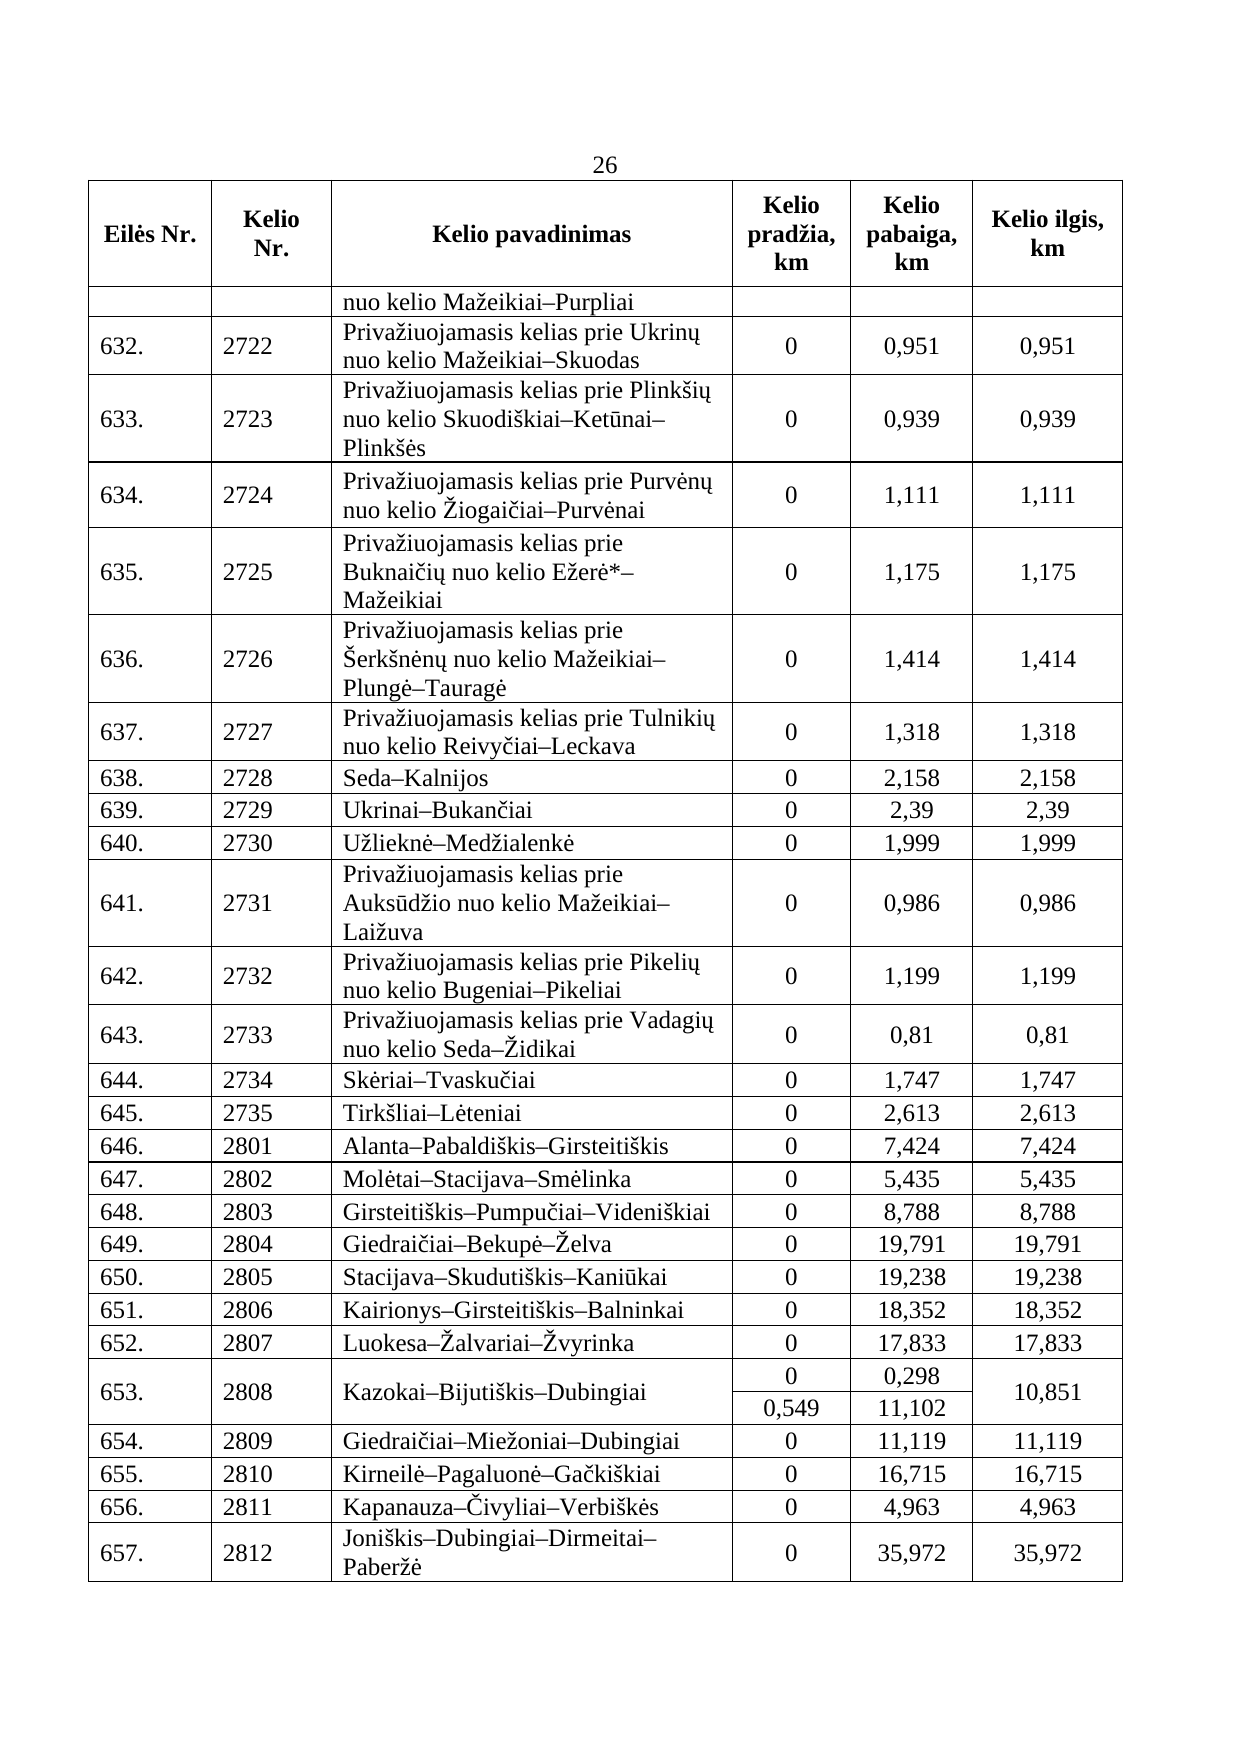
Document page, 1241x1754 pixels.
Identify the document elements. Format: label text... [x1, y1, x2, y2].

table_cell 2811 [212, 1491, 331, 1522]
table_cell 0 [733, 1130, 850, 1161]
table_cell 651. [89, 1294, 211, 1325]
table_cell 19,791 [851, 1228, 972, 1260]
table_cell Joniškis–Dubingiai–Dirmeitai–Paberžė [332, 1523, 732, 1581]
table_cell 2727 [212, 703, 331, 760]
table_cell 2812 [212, 1523, 331, 1581]
table_cell 640. [89, 827, 211, 858]
table_cell 2735 [212, 1097, 331, 1128]
table_cell 1,414 [973, 615, 1122, 702]
table_cell 637. [89, 703, 211, 760]
table_cell 2729 [212, 794, 331, 826]
table_cell 2732 [212, 947, 331, 1004]
table_cell 635. [89, 528, 211, 614]
table_cell Luokesa–Žalvariai–Žvyrinka [332, 1326, 732, 1358]
table_cell [89, 287, 211, 316]
table_cell 18,352 [973, 1294, 1122, 1325]
table_cell 0,986 [851, 860, 972, 946]
table_cell Kirneilė–Pagaluonė–Gačkiškiai [332, 1458, 732, 1489]
table_cell 0 [733, 1359, 850, 1391]
table_cell 2810 [212, 1458, 331, 1489]
table_cell 2722 [212, 317, 331, 374]
table_cell 2734 [212, 1064, 331, 1096]
table_cell 19,238 [973, 1261, 1122, 1293]
table_cell 8,788 [851, 1195, 972, 1227]
table_cell 4,963 [851, 1491, 972, 1522]
table_cell 16,715 [973, 1458, 1122, 1489]
table_cell 1,747 [851, 1064, 972, 1096]
table_cell Molėtai–Stacijava–Smėlinka [332, 1163, 732, 1194]
table_cell 18,352 [851, 1294, 972, 1325]
table_cell 1,199 [851, 947, 972, 1004]
table_cell 2808 [212, 1359, 331, 1424]
table_cell Giedraičiai–Bekupė–Želva [332, 1228, 732, 1260]
table_cell 0,939 [851, 375, 972, 461]
table_cell 11,119 [973, 1425, 1122, 1457]
table_cell [212, 287, 331, 316]
table_cell Kapanauza–Čivyliai–Verbiškės [332, 1491, 732, 1522]
table_cell 2,613 [973, 1097, 1122, 1128]
table_cell 643. [89, 1005, 211, 1063]
table_cell Užlieknė–Medžialenkė [332, 827, 732, 858]
table_cell 1,318 [851, 703, 972, 760]
table_cell 2809 [212, 1425, 331, 1457]
table_cell 2804 [212, 1228, 331, 1260]
table_cell 1,175 [851, 528, 972, 614]
table_cell 0 [733, 703, 850, 760]
table_cell 0 [733, 317, 850, 374]
table_header Kelio pabaiga, km [851, 181, 972, 286]
table_cell 650. [89, 1261, 211, 1293]
table_cell 649. [89, 1228, 211, 1260]
table_cell 0,939 [973, 375, 1122, 461]
table_cell [733, 287, 850, 316]
table_cell 5,435 [973, 1163, 1122, 1194]
table_cell 2805 [212, 1261, 331, 1293]
table_cell 653. [89, 1359, 211, 1424]
table_cell 2,613 [851, 1097, 972, 1128]
table_cell Privažiuojamasis kelias prie Auksūdžio nuo kelio Mažeikiai–Laižuva [332, 860, 732, 946]
table_cell 0 [733, 947, 850, 1004]
table_cell 2723 [212, 375, 331, 461]
table_cell 1,414 [851, 615, 972, 702]
table_cell 2724 [212, 463, 331, 527]
table_cell Privažiuojamasis kelias prie Tulnikių nuo kelio Reivyčiai–Leckava [332, 703, 732, 760]
table_cell 0 [733, 1195, 850, 1227]
table_cell 17,833 [973, 1326, 1122, 1358]
table_header Kelio Nr. [212, 181, 331, 286]
table_cell 1,111 [973, 463, 1122, 527]
table_cell 0 [733, 528, 850, 614]
table_cell 642. [89, 947, 211, 1004]
table_cell 0,549 [733, 1392, 850, 1424]
table_cell 2,39 [973, 794, 1122, 826]
table_cell 0 [733, 1294, 850, 1325]
table_cell 7,424 [851, 1130, 972, 1161]
table_cell 10,851 [973, 1359, 1122, 1424]
table_header Kelio pavadinimas [332, 181, 732, 286]
table_cell Kazokai–Bijutiškis–Dubingiai [332, 1359, 732, 1424]
table_cell 2731 [212, 860, 331, 946]
table_cell Privažiuojamasis kelias prie Pikelių nuo kelio Bugeniai–Pikeliai [332, 947, 732, 1004]
table_cell 0 [733, 615, 850, 702]
table_cell 35,972 [851, 1523, 972, 1581]
table_cell 652. [89, 1326, 211, 1358]
table_cell nuo kelio Mažeikiai–Purpliai [332, 287, 732, 316]
table_cell 632. [89, 317, 211, 374]
table_cell Tirkšliai–Lėteniai [332, 1097, 732, 1128]
table_cell 641. [89, 860, 211, 946]
table_cell 0 [733, 1064, 850, 1096]
table_cell 0 [733, 1228, 850, 1260]
table_cell 2801 [212, 1130, 331, 1161]
table_cell 0 [733, 827, 850, 858]
table_cell 0,951 [973, 317, 1122, 374]
table_cell 0 [733, 1163, 850, 1194]
table_cell 1,999 [851, 827, 972, 858]
table_cell 1,199 [973, 947, 1122, 1004]
table_cell 644. [89, 1064, 211, 1096]
table_cell 11,102 [851, 1392, 972, 1424]
table_cell 0 [733, 1326, 850, 1358]
table_cell 2,158 [973, 761, 1122, 793]
table_cell 2807 [212, 1326, 331, 1358]
table_cell 0 [733, 1261, 850, 1293]
table_cell 0 [733, 463, 850, 527]
table_cell 11,119 [851, 1425, 972, 1457]
table_cell 647. [89, 1163, 211, 1194]
table_cell 636. [89, 615, 211, 702]
table_cell 634. [89, 463, 211, 527]
table_cell Skėriai–Tvaskučiai [332, 1064, 732, 1096]
table_cell Stacijava–Skudutiškis–Kaniūkai [332, 1261, 732, 1293]
table_cell [851, 287, 972, 316]
table_cell Privažiuojamasis kelias prie Šerkšnėnų nuo kelio Mažeikiai–Plungė–Tauragė [332, 615, 732, 702]
table_header Kelio ilgis, km [973, 181, 1122, 286]
table_cell 16,715 [851, 1458, 972, 1489]
table_cell 2725 [212, 528, 331, 614]
table_cell 4,963 [973, 1491, 1122, 1522]
table_cell Privažiuojamasis kelias prie Buknaičių nuo kelio Ežerė*–Mažeikiai [332, 528, 732, 614]
table_cell 2726 [212, 615, 331, 702]
table_cell 0,298 [851, 1359, 972, 1391]
table_cell 19,791 [973, 1228, 1122, 1260]
table_cell 0 [733, 761, 850, 793]
table_cell 656. [89, 1491, 211, 1522]
table_cell 0,951 [851, 317, 972, 374]
table_cell 0,81 [973, 1005, 1122, 1063]
table_cell 17,833 [851, 1326, 972, 1358]
table_cell 1,318 [973, 703, 1122, 760]
table_cell 0 [733, 1491, 850, 1522]
table_cell Privažiuojamasis kelias prie Ukrinų nuo kelio Mažeikiai–Skuodas [332, 317, 732, 374]
table_cell 1,747 [973, 1064, 1122, 1096]
table_cell Girsteitiškis–Pumpučiai–Videniškiai [332, 1195, 732, 1227]
table_cell 2803 [212, 1195, 331, 1227]
table_cell 1,999 [973, 827, 1122, 858]
table_cell 648. [89, 1195, 211, 1227]
table_cell 0 [733, 1523, 850, 1581]
table_cell Privažiuojamasis kelias prie Purvėnų nuo kelio Žiogaičiai–Purvėnai [332, 463, 732, 527]
table_cell 654. [89, 1425, 211, 1457]
table_cell 0 [733, 1425, 850, 1457]
table_cell 638. [89, 761, 211, 793]
table_cell 2802 [212, 1163, 331, 1194]
table_cell 2728 [212, 761, 331, 793]
table_cell Alanta–Pabaldiškis–Girsteitiškis [332, 1130, 732, 1161]
table_cell 2,39 [851, 794, 972, 826]
table_cell 657. [89, 1523, 211, 1581]
table_cell 0 [733, 375, 850, 461]
table_cell 0 [733, 794, 850, 826]
table_cell 639. [89, 794, 211, 826]
table_cell 645. [89, 1097, 211, 1128]
table_cell Privažiuojamasis kelias prie Vadagių nuo kelio Seda–Židikai [332, 1005, 732, 1063]
table_cell Privažiuojamasis kelias prie Plinkšių nuo kelio Skuodiškiai–Ketūnai–Plinkšės [332, 375, 732, 461]
table_cell Kairionys–Girsteitiškis–Balninkai [332, 1294, 732, 1325]
table_cell 7,424 [973, 1130, 1122, 1161]
table_cell Giedraičiai–Miežoniai–Dubingiai [332, 1425, 732, 1457]
table_header Eilės Nr. [89, 181, 211, 286]
table_cell 0 [733, 1097, 850, 1128]
table_cell 19,238 [851, 1261, 972, 1293]
table_cell 0 [733, 1005, 850, 1063]
table_cell 0,986 [973, 860, 1122, 946]
table_cell 5,435 [851, 1163, 972, 1194]
table_cell 35,972 [973, 1523, 1122, 1581]
table_cell 0 [733, 1458, 850, 1489]
table_cell Seda–Kalnijos [332, 761, 732, 793]
table_cell 0 [733, 860, 850, 946]
table_cell 0,81 [851, 1005, 972, 1063]
table_cell 2,158 [851, 761, 972, 793]
table_cell 1,175 [973, 528, 1122, 614]
table_cell [973, 287, 1122, 316]
table_cell 646. [89, 1130, 211, 1161]
table_cell 8,788 [973, 1195, 1122, 1227]
table_header Kelio pradžia, km [733, 181, 850, 286]
table_cell Ukrinai–Bukančiai [332, 794, 732, 826]
table_cell 2733 [212, 1005, 331, 1063]
table_cell 633. [89, 375, 211, 461]
table_cell 1,111 [851, 463, 972, 527]
table_cell 2730 [212, 827, 331, 858]
table_cell 655. [89, 1458, 211, 1489]
table_cell 2806 [212, 1294, 331, 1325]
